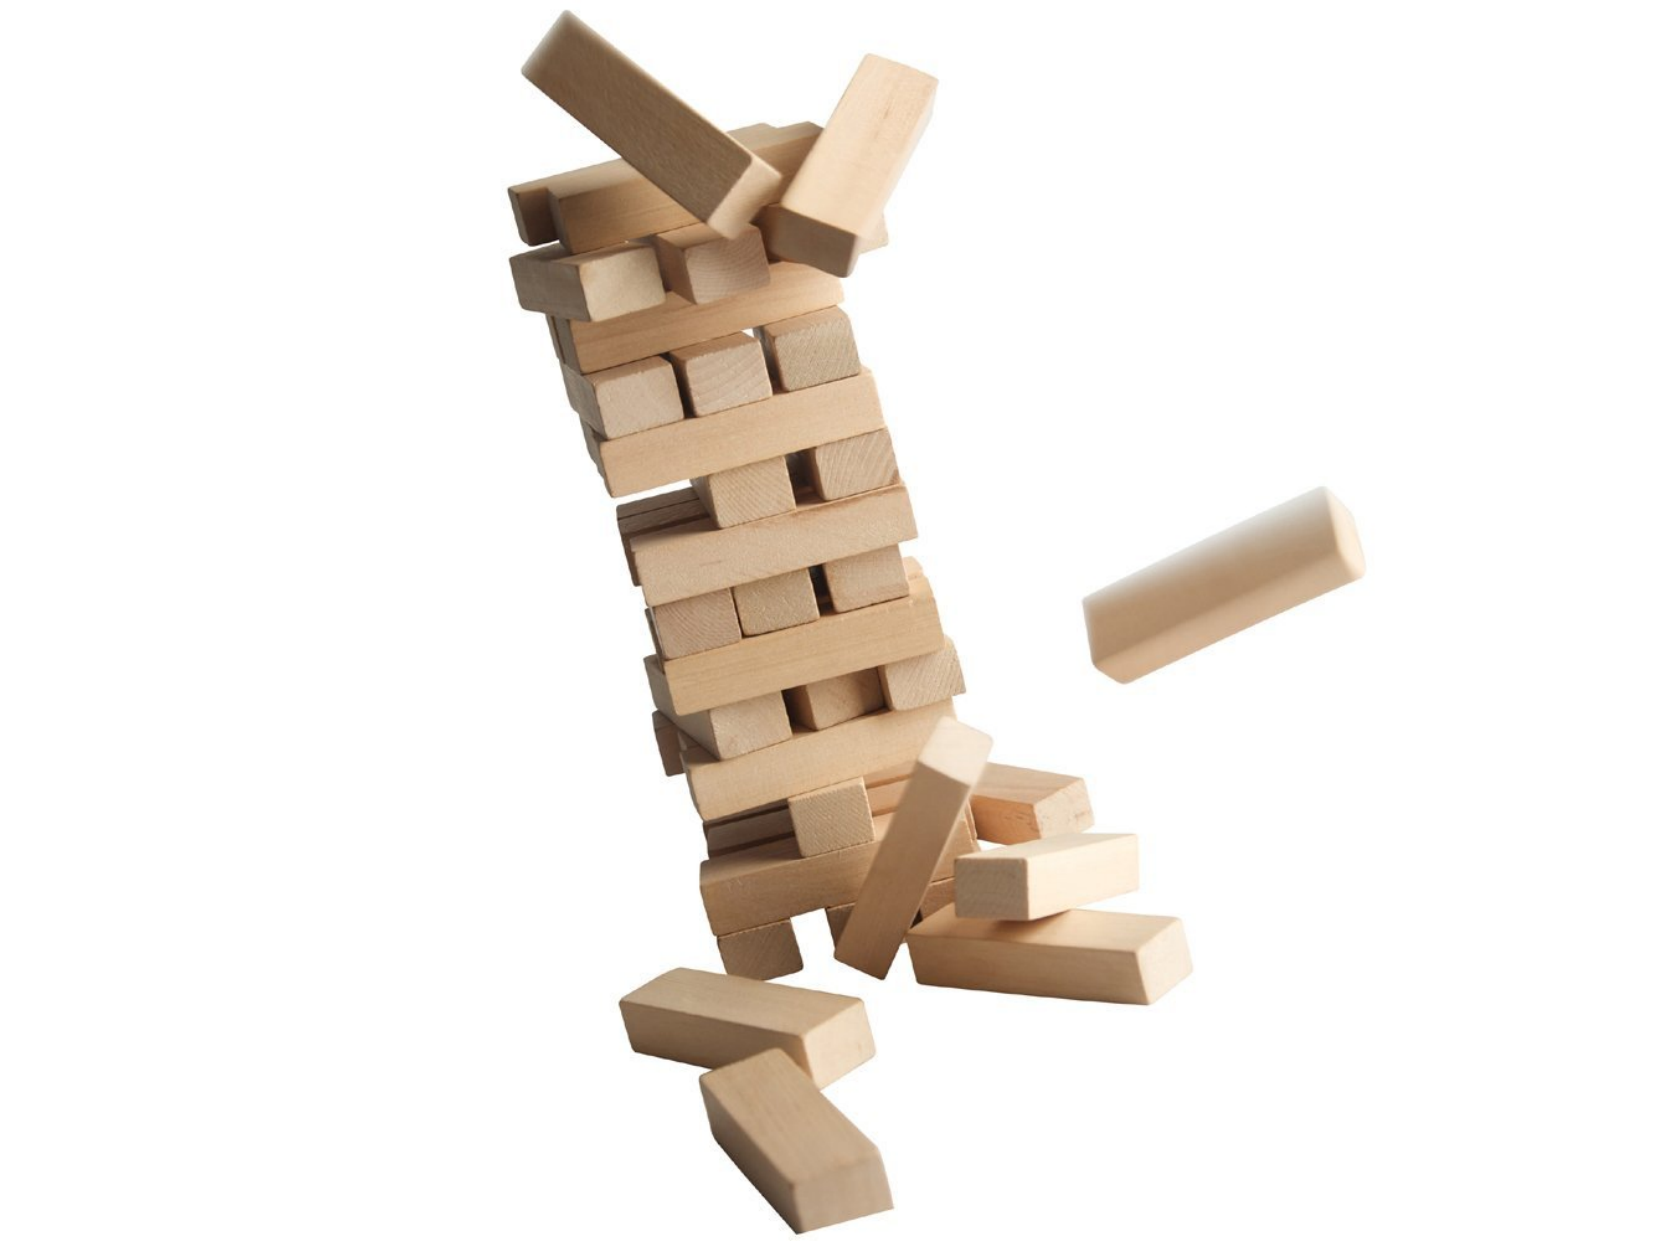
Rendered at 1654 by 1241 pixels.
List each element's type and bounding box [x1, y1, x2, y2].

picture [203, 0, 1444, 1241]
